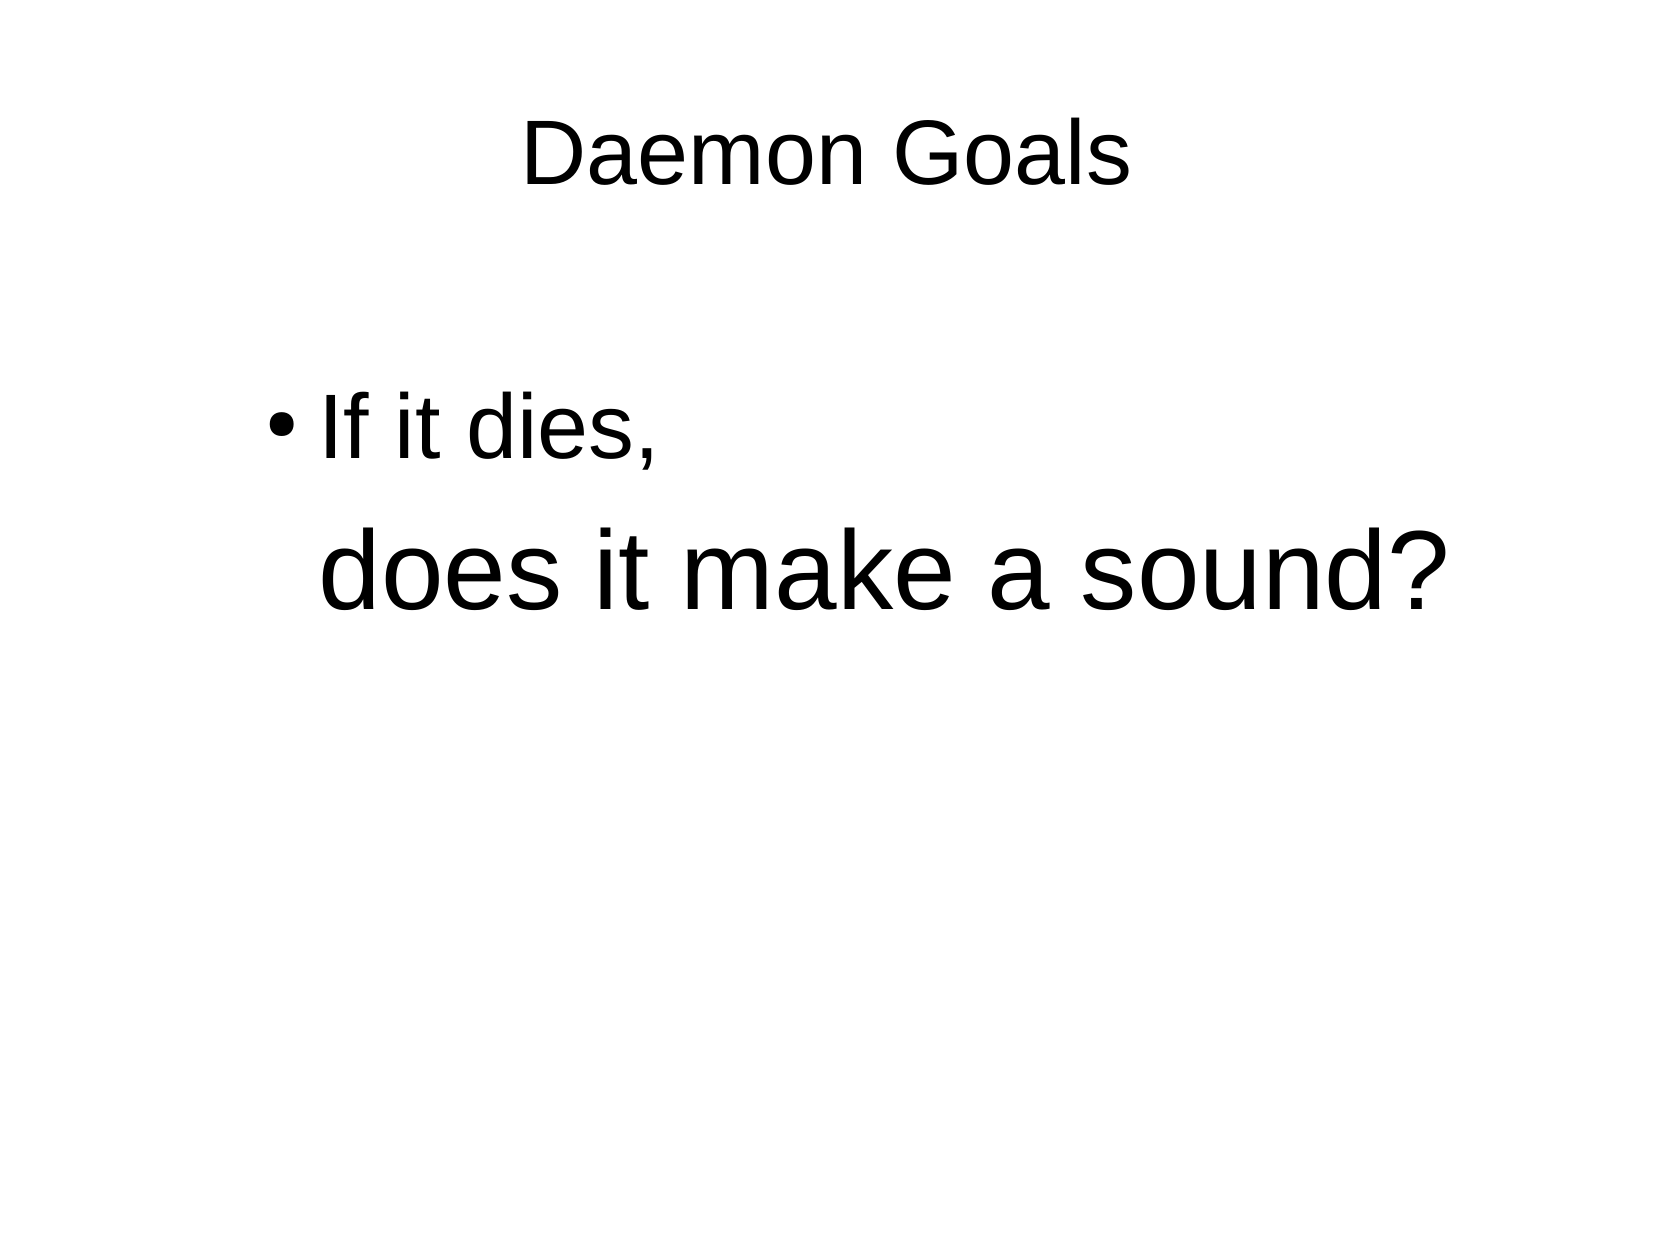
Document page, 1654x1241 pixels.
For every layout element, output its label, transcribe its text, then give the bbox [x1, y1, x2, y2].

list If it dies, does it make a sound? [247, 375, 1501, 871]
title Daemon Goals [82, 49, 1571, 257]
